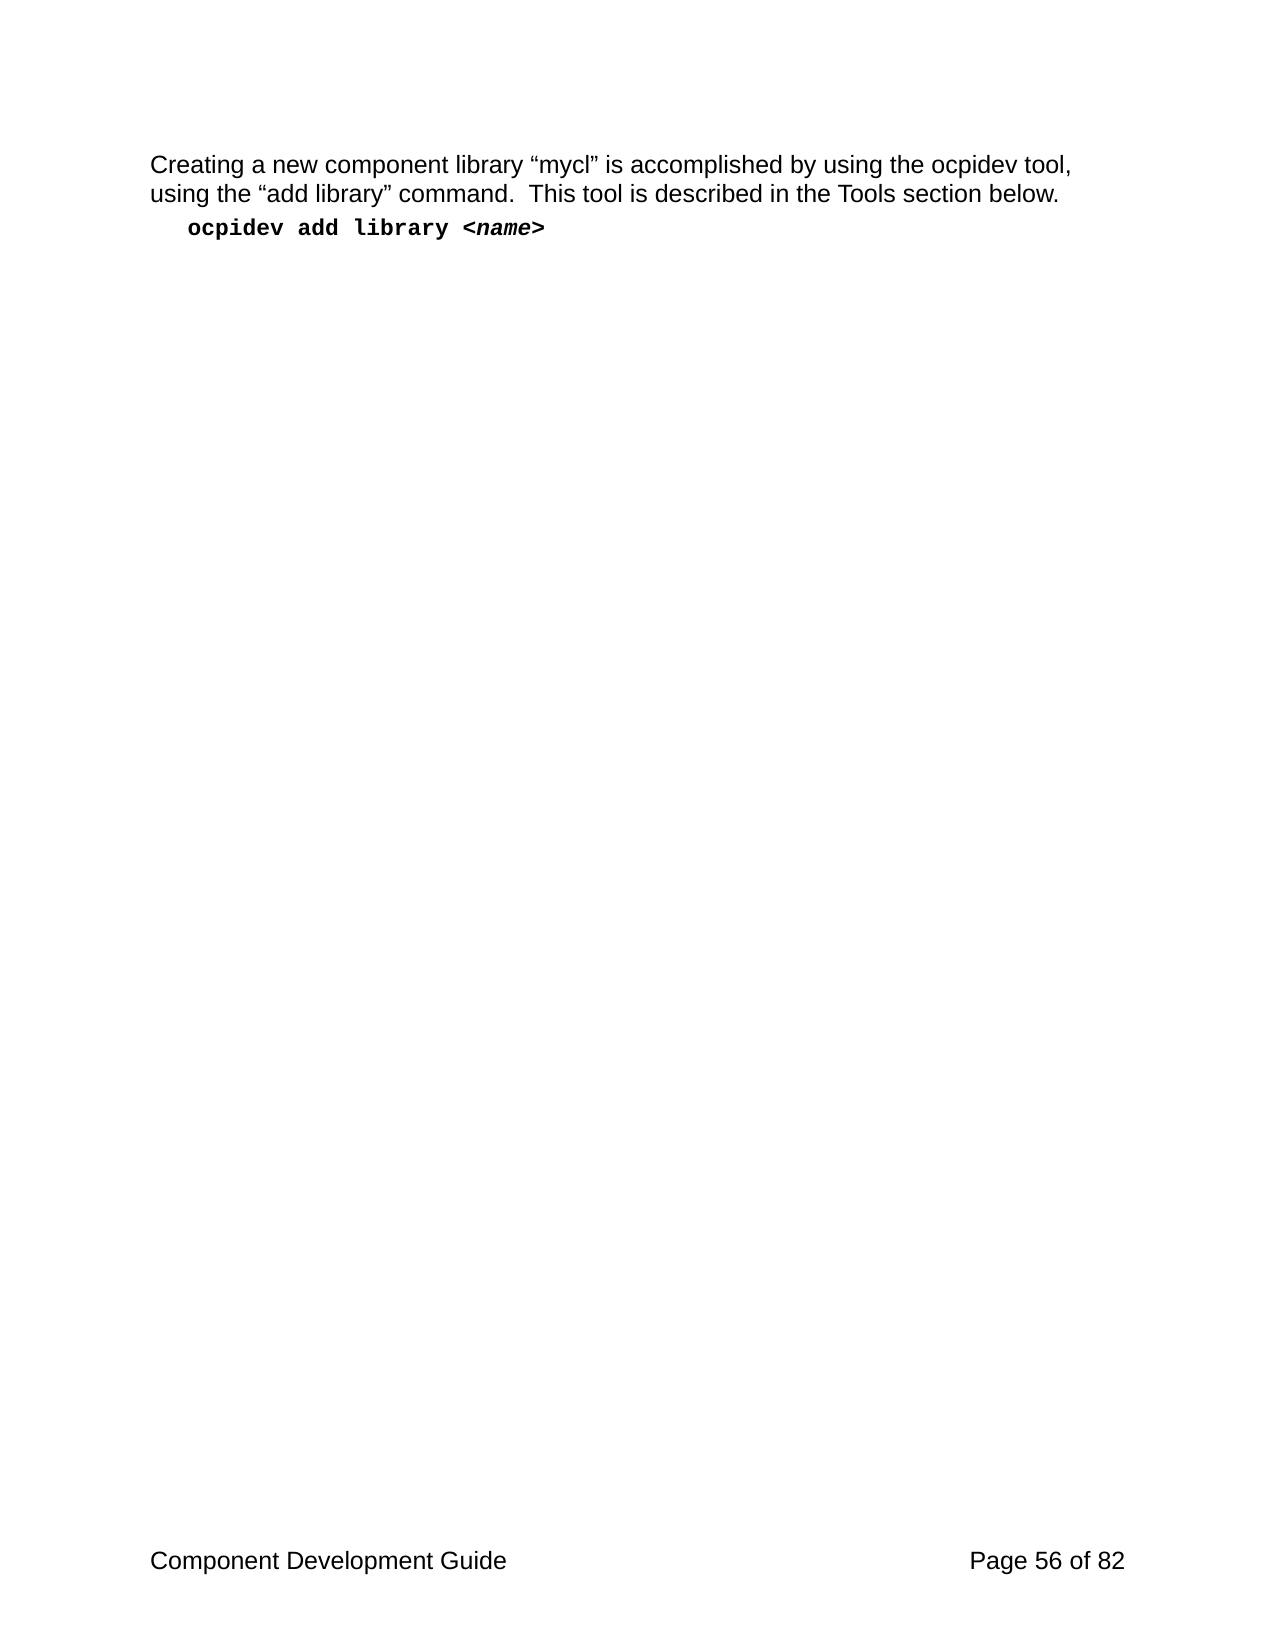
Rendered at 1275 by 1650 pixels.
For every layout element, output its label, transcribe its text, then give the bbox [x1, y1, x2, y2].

text Creating a new component library “mycl” is accomplished by using the ocpidev tool, using the “add library” command. This tool is described in the Tools section below. [150, 150, 1125, 207]
text ocpidev add library <name> [187, 216, 1125, 242]
